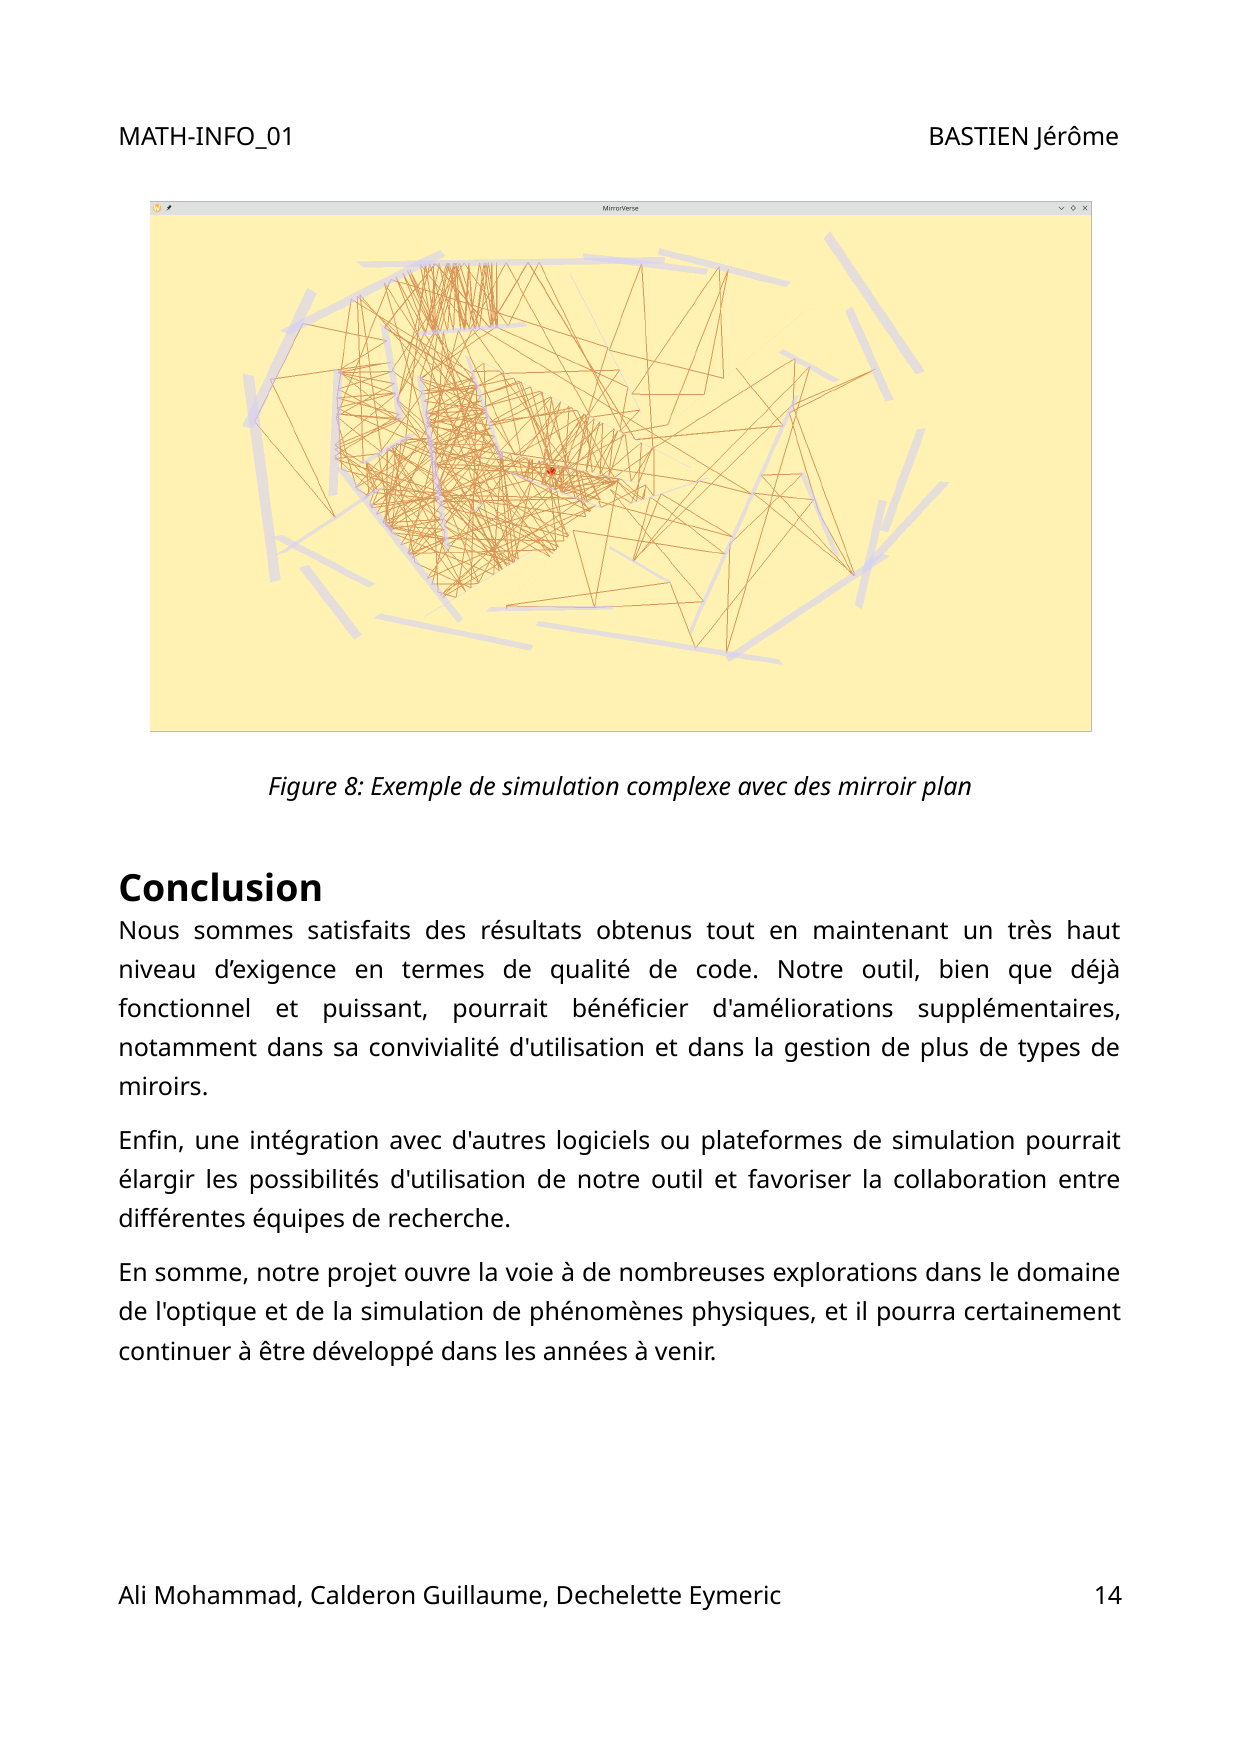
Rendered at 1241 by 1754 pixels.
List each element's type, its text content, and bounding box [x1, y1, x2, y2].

text En somme, notre projet ouvre la voie à de nombreuses explorations dans le domaine de l'optique et de la simulation de phénomènes physiques, et il pourra certainement continuer à être développé dans les années à venir. [118, 1255, 1122, 1367]
text Enfin, une intégration avec d'autres logiciels ou plateformes de simulation pourrait élargir les possibilités d'utilisation de notre outil et favoriser la collaboration entre différentes équipes de recherche. [118, 1123, 1122, 1235]
text Nous sommes satisfaits des résultats obtenus tout en maintenant un très haut niveau d’exigence en termes de qualité de code. Notre outil, bien que déjà fonctionnel et puissant, pourrait bénéficier d'améliorations supplémentaires, notamment dans sa convivialité d'utilisation et dans la gestion de plus de types de miroirs. [118, 912, 1122, 1103]
subtitle Conclusion [118, 861, 1122, 912]
text Figure 8: Exemple de simulation complexe avec des mirroir plan [118, 769, 1122, 802]
picture [118, 175, 1123, 769]
